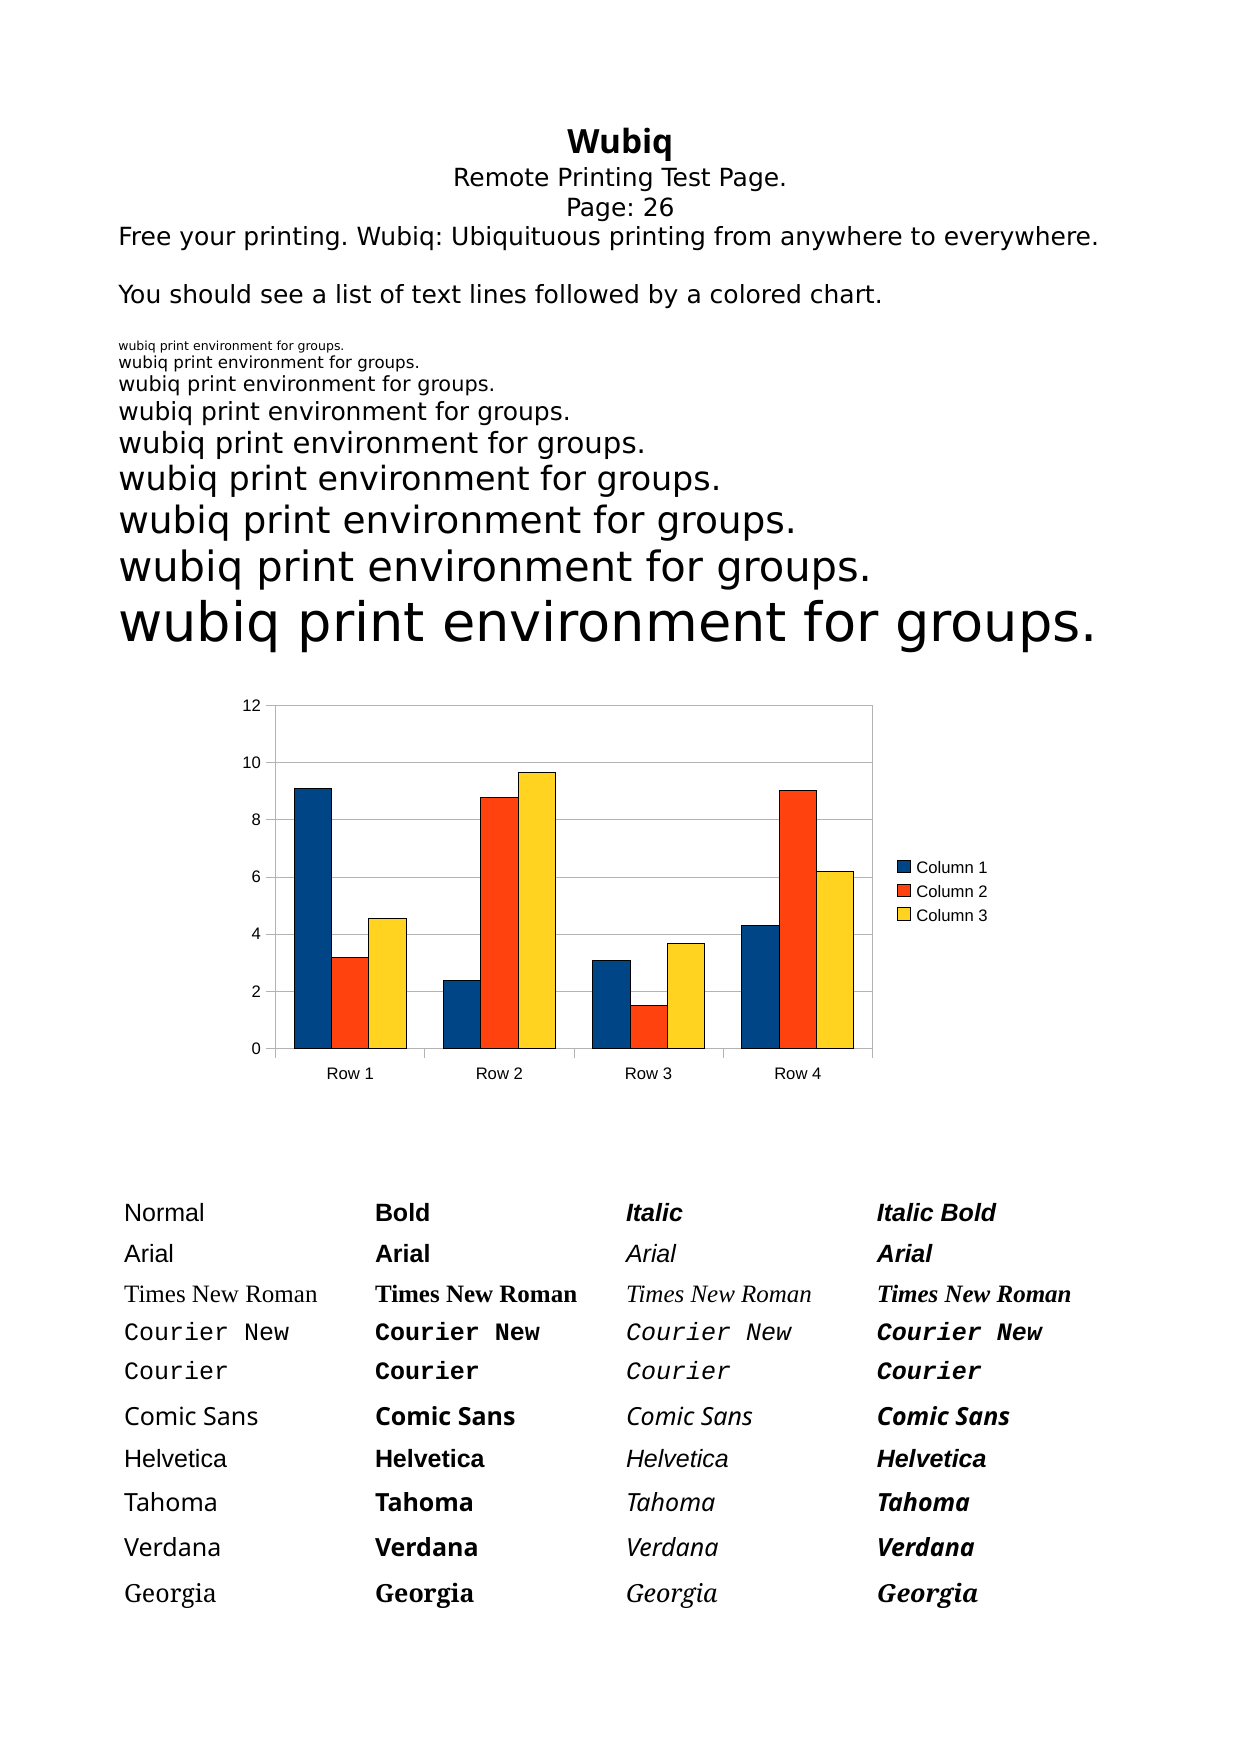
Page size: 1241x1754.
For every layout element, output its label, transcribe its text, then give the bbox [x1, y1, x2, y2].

table_cell Verdana [118, 1524, 369, 1570]
table_cell Verdana [369, 1524, 620, 1570]
table_cell Times New Roman [118, 1273, 369, 1313]
table_cell Helvetica [620, 1439, 871, 1479]
text wubiq print environment for groups. [118, 353, 1122, 372]
table_cell Courier [871, 1353, 1122, 1393]
table_cell Courier New [369, 1313, 620, 1353]
table_cell Tahoma [118, 1479, 369, 1524]
table_cell Georgia [871, 1570, 1122, 1615]
text wubiq print environment for groups. [118, 426, 1122, 460]
table_cell Comic Sans [871, 1393, 1122, 1438]
table_cell Tahoma [871, 1479, 1122, 1524]
table_cell Helvetica [118, 1439, 369, 1479]
table_cell Courier New [620, 1313, 871, 1353]
text wubiq print environment for groups. [118, 499, 1122, 542]
table_cell Courier [620, 1353, 871, 1393]
table_cell Times New Roman [871, 1273, 1122, 1313]
table_cell Arial [369, 1233, 620, 1273]
table_cell Comic Sans [620, 1393, 871, 1438]
text wubiq print environment for groups. [118, 338, 1122, 353]
table_header Normal [118, 1193, 369, 1233]
text wubiq print environment for groups. [118, 542, 1122, 591]
text Page: 14 [118, 193, 1122, 222]
text wubiq print environment for groups. [118, 397, 1122, 426]
table_cell Times New Roman [620, 1273, 871, 1313]
text wubiq print environment for groups. [118, 372, 1122, 397]
table_cell Verdana [620, 1524, 871, 1570]
table_cell Arial [620, 1233, 871, 1273]
table_header Italic [620, 1193, 871, 1233]
table_cell Courier [118, 1353, 369, 1393]
table_cell Courier New [118, 1313, 369, 1353]
table_cell Comic Sans [118, 1393, 369, 1438]
table_header Bold [369, 1193, 620, 1233]
text wubiq print environment for groups. [118, 460, 1122, 499]
table_cell Arial [118, 1233, 369, 1273]
table_cell Comic Sans [369, 1393, 620, 1438]
table_cell Verdana [871, 1524, 1122, 1570]
table_cell Courier [369, 1353, 620, 1393]
text You should see a list of text lines followed by a colored chart. [118, 280, 1122, 309]
table_cell Courier New [871, 1313, 1122, 1353]
subtitle Wubiq [118, 118, 1122, 163]
text Remote Printing Test Page. [118, 163, 1122, 193]
text wubiq print environment for groups. [118, 591, 1122, 654]
table_header Italic Bold [871, 1193, 1122, 1233]
table_cell Georgia [369, 1570, 620, 1615]
table_cell Georgia [118, 1570, 369, 1615]
table_cell Helvetica [369, 1439, 620, 1479]
table_cell Tahoma [369, 1479, 620, 1524]
table_cell Helvetica [871, 1439, 1122, 1479]
table_cell Times New Roman [369, 1273, 620, 1313]
table_cell Arial [871, 1233, 1122, 1273]
text Free your printing. Wubiq: Ubiquituous printing from anywhere to everywhere. [118, 222, 1122, 251]
table_cell Tahoma [620, 1479, 871, 1524]
table_cell Georgia [620, 1570, 871, 1615]
